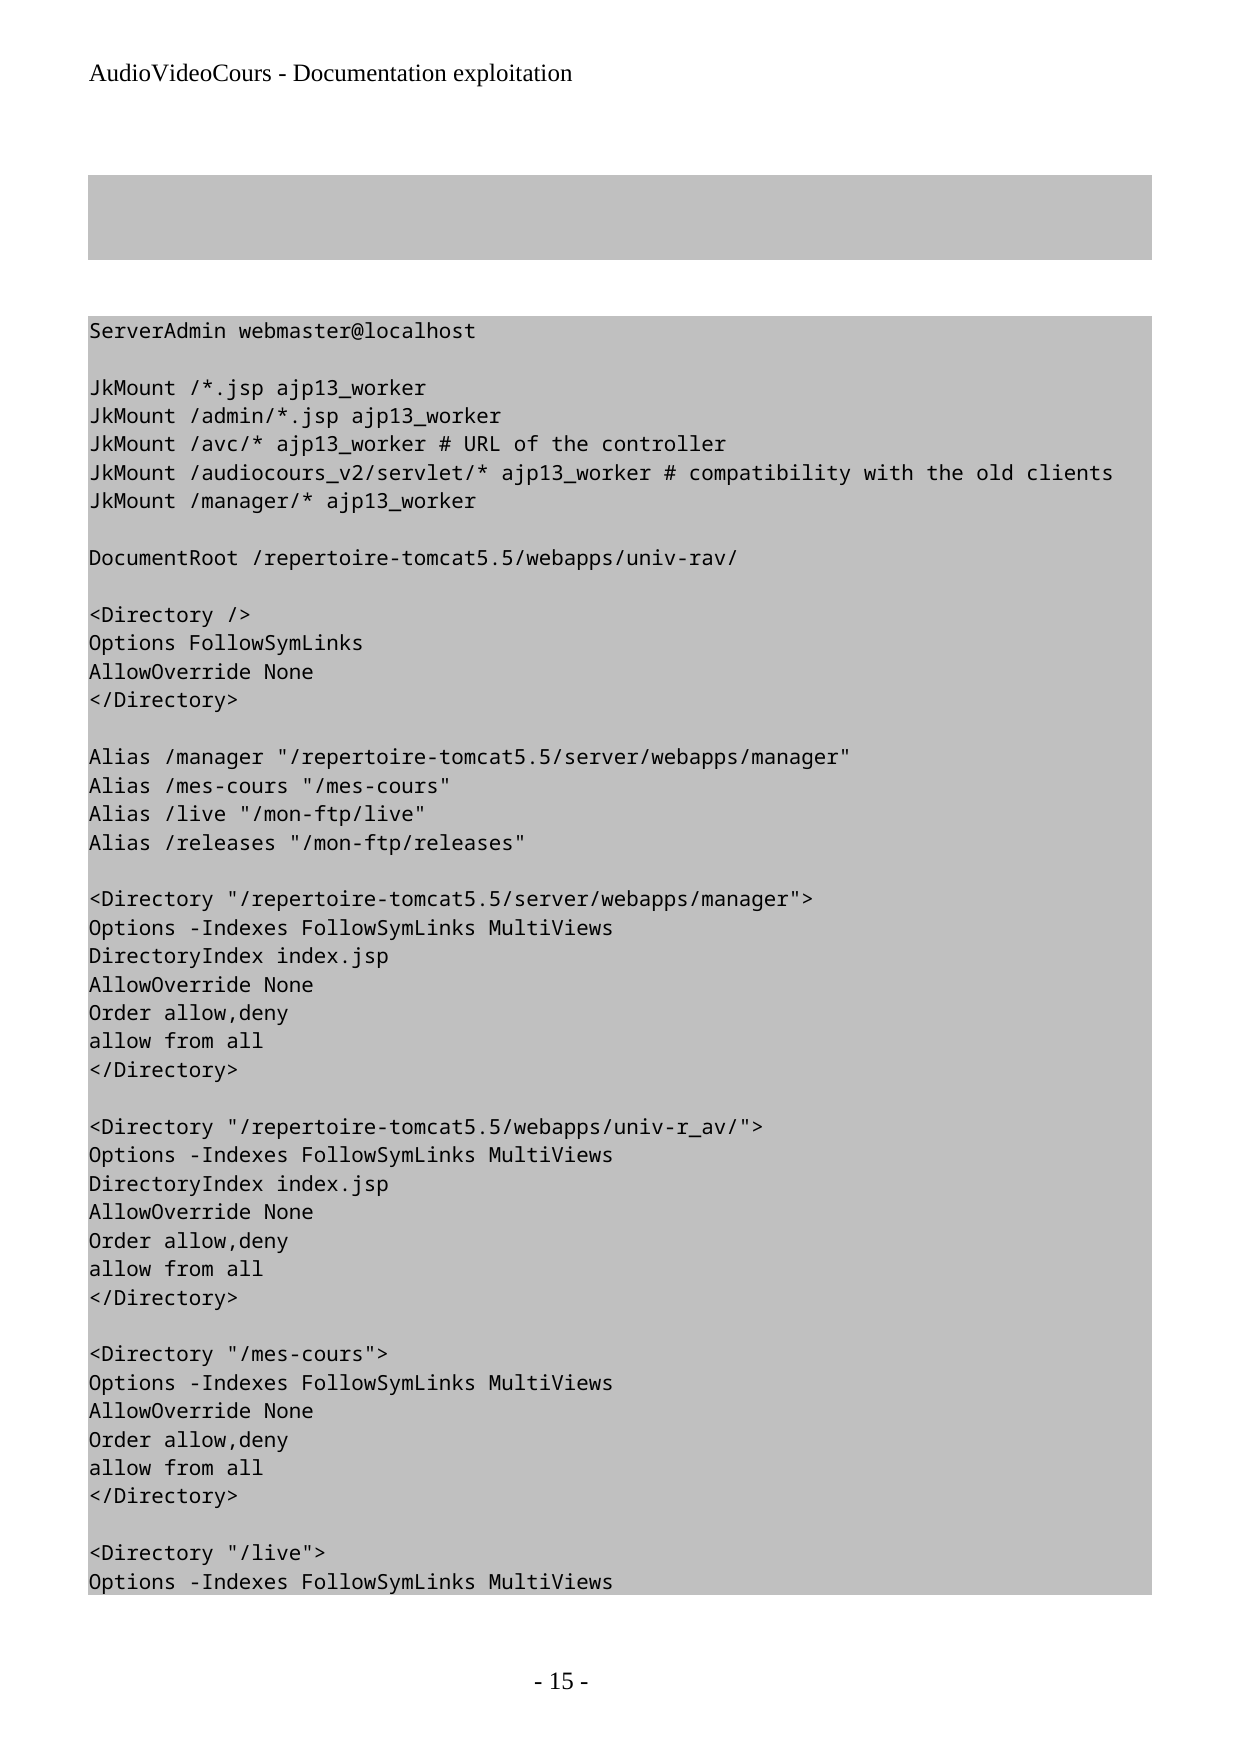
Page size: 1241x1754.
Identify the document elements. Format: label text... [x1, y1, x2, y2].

text <Directory /> [88, 600, 1152, 628]
text JkMount /avc/* ajp13_worker # URL of the controller [88, 429, 1152, 458]
text Options -Indexes FollowSymLinks MultiViews [88, 1368, 1152, 1396]
text AllowOverride None [88, 970, 1152, 998]
text <Directory "/repertoire-tomcat5.5/webapps/univ-r_av/"> [88, 1112, 1152, 1140]
text allow from all [88, 1254, 1152, 1283]
text </Directory> [88, 1283, 1152, 1311]
text DirectoryIndex index.jsp [88, 1169, 1152, 1197]
text JkMount /audiocours_v2/servlet/* ajp13_worker # compatibility with the old clients [88, 458, 1152, 486]
text </Directory> [88, 685, 1152, 714]
text DocumentRoot /repertoire-tomcat5.5/webapps/univ-rav/ [88, 543, 1152, 572]
text <Directory "/live"> [88, 1538, 1152, 1567]
text AllowOverride None [88, 1197, 1152, 1226]
text Options FollowSymLinks [88, 628, 1152, 657]
text Alias /mes-cours "/mes-cours" [88, 771, 1152, 799]
text Alias /releases "/mon-ftp/releases" [88, 828, 1152, 856]
text Options -Indexes FollowSymLinks MultiViews [88, 1140, 1152, 1169]
text Order allow,deny [88, 1425, 1152, 1453]
text Options -Indexes FollowSymLinks MultiViews [88, 913, 1152, 941]
text AllowOverride None [88, 1396, 1152, 1425]
text Options -Indexes FollowSymLinks MultiViews [88, 1567, 1152, 1595]
text allow from all [88, 1027, 1152, 1055]
text <Directory "/mes-cours"> [88, 1339, 1152, 1368]
text <Directory "/repertoire-tomcat5.5/server/webapps/manager"> [88, 884, 1152, 913]
text DirectoryIndex index.jsp [88, 941, 1152, 970]
text </Directory> [88, 1055, 1152, 1083]
text AllowOverride None [88, 657, 1152, 685]
text Order allow,deny [88, 1226, 1152, 1254]
text allow from all [88, 1453, 1152, 1482]
text Alias /live "/mon-ftp/live" [88, 799, 1152, 828]
text JkMount /admin/*.jsp ajp13_worker [88, 401, 1152, 429]
text </Directory> [88, 1482, 1152, 1510]
text Alias /manager "/repertoire-tomcat5.5/server/webapps/manager" [88, 742, 1152, 771]
text JkMount /manager/* ajp13_worker [88, 486, 1152, 515]
text ServerAdmin webmaster@localhost [88, 316, 1152, 344]
text Order allow,deny [88, 998, 1152, 1027]
text JkMount /*.jsp ajp13_worker [88, 373, 1152, 401]
